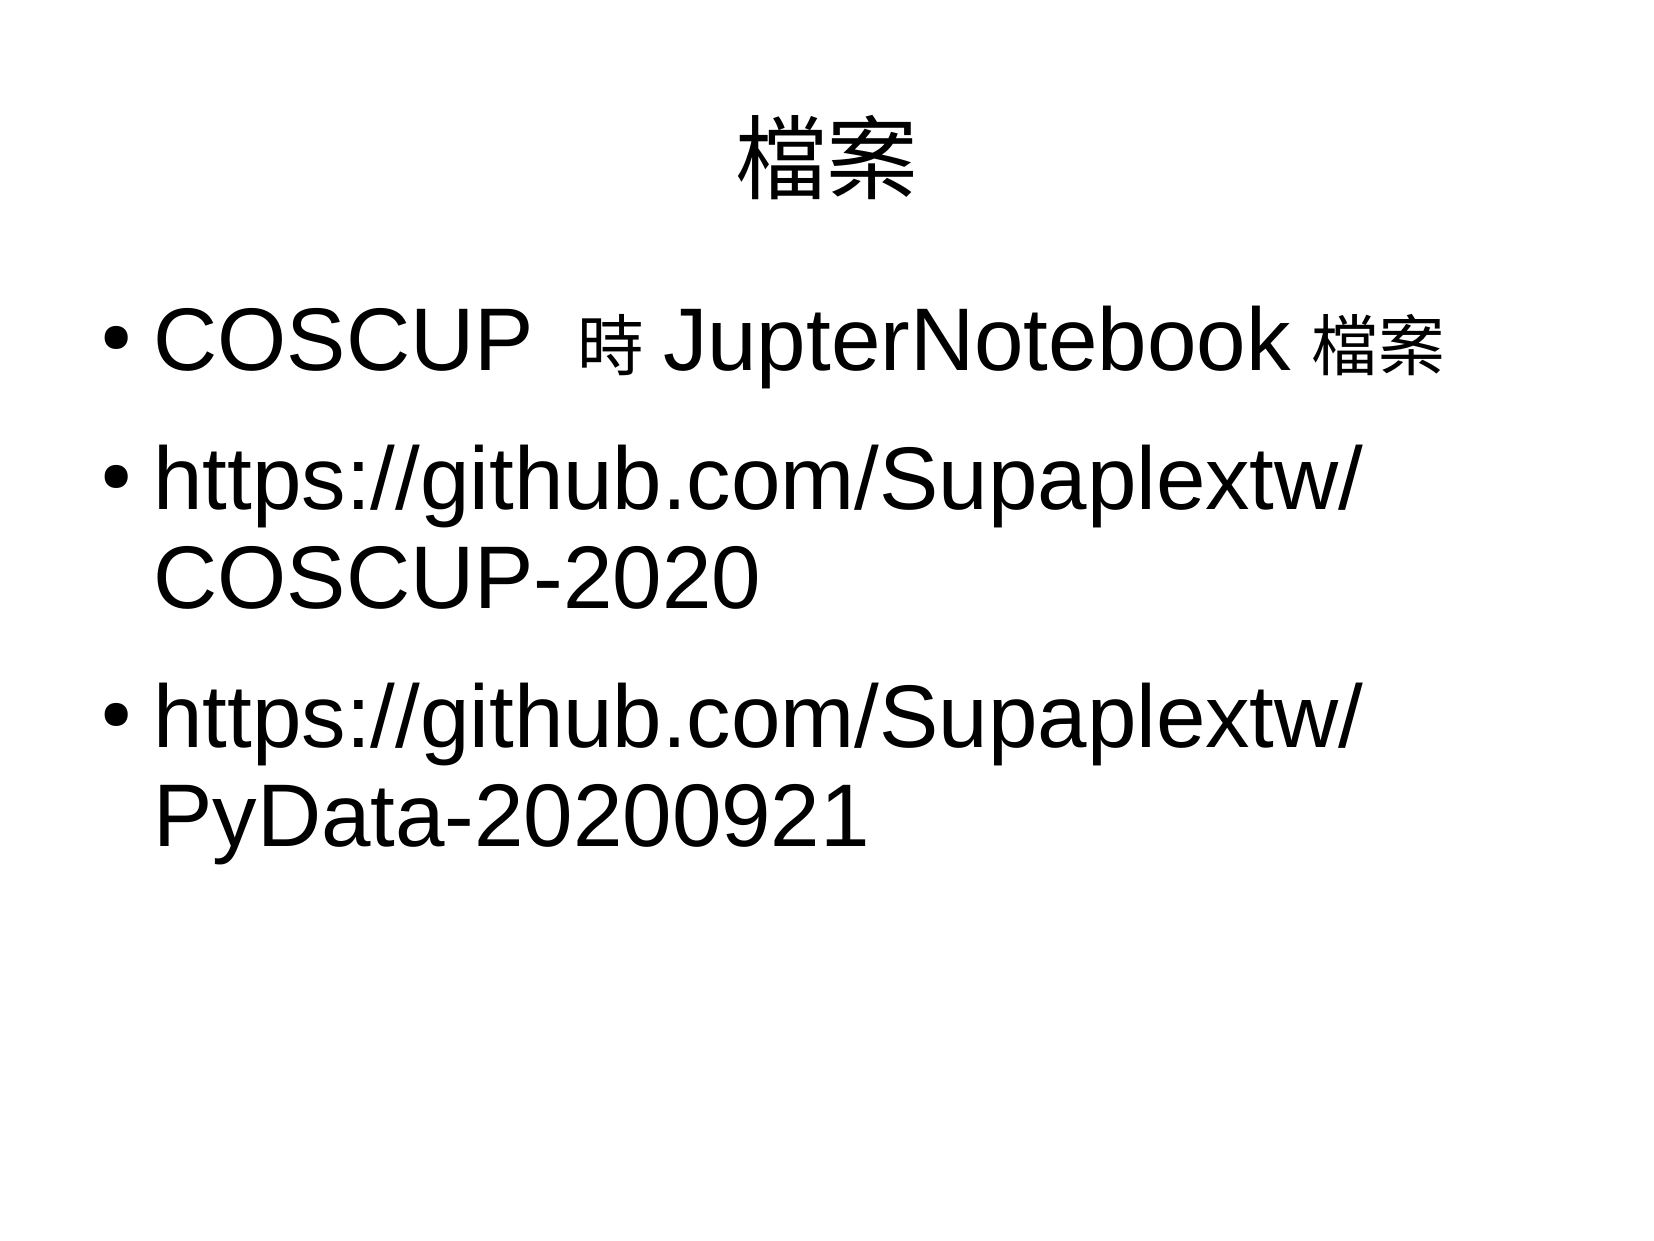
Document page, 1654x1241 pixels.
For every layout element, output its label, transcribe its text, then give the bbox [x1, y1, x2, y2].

title 檔案 [82, 49, 1571, 257]
list COSCUP 時JupterNotebook檔案 https://github.com/Supaplextw/COSCUP-2020 https://github.com/Supaplextw/PyData-20200921 [82, 290, 1571, 1010]
